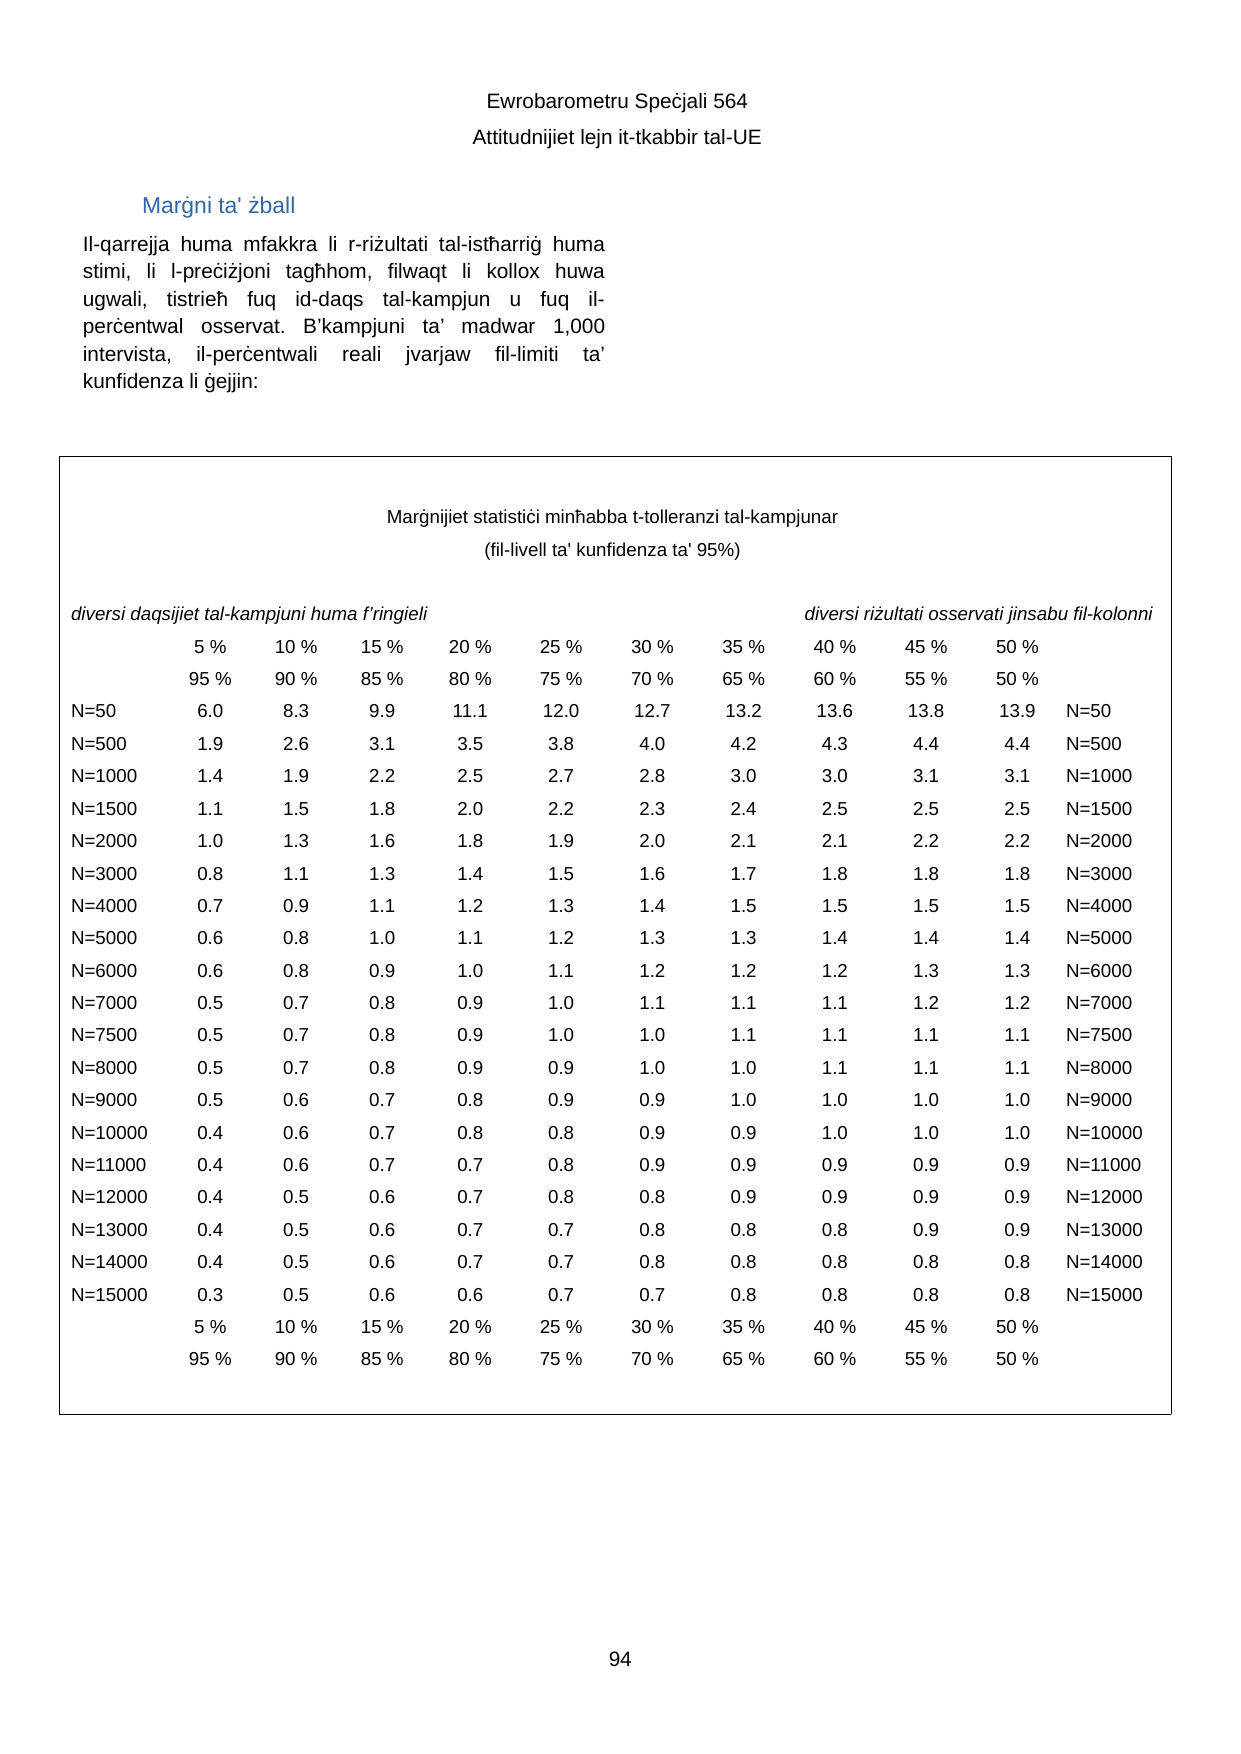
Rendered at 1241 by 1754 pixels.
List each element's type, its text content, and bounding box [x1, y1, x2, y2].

table_cell [607, 565, 698, 598]
table_cell N=7000 [68, 986, 167, 1019]
table_cell 4,3 [789, 727, 880, 760]
table_cell 0,7 [515, 1213, 607, 1246]
table_cell 1,7 [698, 857, 789, 889]
table_cell 55 % [880, 1343, 972, 1375]
table_cell 6,0 [167, 695, 253, 727]
table_cell 0,6 [425, 1278, 515, 1310]
table_cell 1,2 [425, 889, 515, 922]
table_cell 0,9 [698, 1116, 789, 1148]
table_cell 1,0 [880, 1116, 972, 1148]
table_cell 0,9 [789, 1149, 880, 1181]
table_cell 1,1 [698, 1019, 789, 1051]
table_cell 2,1 [698, 825, 789, 857]
table_cell 4,0 [607, 727, 698, 760]
table_cell 40 % [789, 630, 880, 662]
table_cell 12,0 [515, 695, 607, 727]
table_cell 2,2 [339, 760, 425, 792]
table_cell 15 % [339, 630, 425, 662]
table_cell 45 % [880, 630, 972, 662]
table_cell 0,9 [253, 889, 339, 922]
table_cell [425, 565, 515, 598]
table_cell N=12000 [68, 1181, 167, 1213]
table_cell 15 % [339, 1310, 425, 1343]
table_cell 0,6 [167, 922, 253, 954]
table_cell 75 % [515, 1343, 607, 1375]
table_cell diversi daqsijiet tal-kampjuni huma f’ringieli [68, 598, 515, 630]
table_cell 1,0 [515, 1019, 607, 1051]
table_cell 1,4 [880, 922, 972, 954]
table_cell 13,2 [698, 695, 789, 727]
table_cell 2,5 [972, 792, 1063, 824]
table_cell 1,2 [607, 954, 698, 986]
table_cell 0,8 [789, 1246, 880, 1278]
table_cell 1,5 [880, 889, 972, 922]
table_cell 0,5 [253, 1246, 339, 1278]
table_cell 1,8 [339, 792, 425, 824]
subtitle Marġni ta' żball [142, 192, 605, 219]
table_cell 0,7 [425, 1246, 515, 1278]
table_cell 50 % [972, 1310, 1063, 1343]
table_cell N=6000 [1063, 954, 1162, 986]
table_cell 0,8 [972, 1246, 1063, 1278]
table_cell 50 % [972, 663, 1063, 695]
table_cell 60 % [789, 1343, 880, 1375]
table_cell 2,7 [515, 760, 607, 792]
table_cell 0,5 [167, 1051, 253, 1084]
table_cell 70 % [607, 663, 698, 695]
table_cell 1,1 [789, 1051, 880, 1084]
table_cell N=11000 [1063, 1149, 1162, 1181]
table_cell N=10000 [1063, 1116, 1162, 1148]
table_cell 45 % [880, 1310, 972, 1343]
table_cell 65 % [698, 663, 789, 695]
table_cell 1,8 [972, 857, 1063, 889]
table_cell 0,8 [167, 857, 253, 889]
table_cell [253, 565, 339, 598]
table_cell 70 % [607, 1343, 698, 1375]
table_cell 1,1 [698, 986, 789, 1019]
table_cell 2,5 [789, 792, 880, 824]
table_cell 0,6 [339, 1246, 425, 1278]
table_cell 1,0 [607, 1051, 698, 1084]
table_cell 1,3 [253, 825, 339, 857]
table_cell 0,6 [167, 954, 253, 986]
table_cell 1,8 [789, 857, 880, 889]
table_cell 0,8 [515, 1149, 607, 1181]
table_cell 1,5 [972, 889, 1063, 922]
table_cell N=14000 [1063, 1246, 1162, 1278]
table_cell 1,8 [425, 825, 515, 857]
table_cell 8,3 [253, 695, 339, 727]
table_cell 4,4 [972, 727, 1063, 760]
table_cell 12,7 [607, 695, 698, 727]
table_cell 0,8 [253, 922, 339, 954]
table_cell 1,0 [425, 954, 515, 986]
table_cell 0,8 [698, 1213, 789, 1246]
table_cell [167, 565, 253, 598]
table_cell 0,9 [789, 1181, 880, 1213]
table_cell 1,1 [425, 922, 515, 954]
table_cell 0,4 [167, 1246, 253, 1278]
table_cell 3,8 [515, 727, 607, 760]
table_cell 0,9 [698, 1149, 789, 1181]
table_header [68, 501, 167, 533]
table_cell 0,6 [339, 1213, 425, 1246]
table_cell [68, 1343, 167, 1375]
table_cell 1,1 [607, 986, 698, 1019]
table_cell 0,8 [339, 986, 425, 1019]
table_cell N=7500 [68, 1019, 167, 1051]
table_cell N=13000 [68, 1213, 167, 1246]
table_cell 1,0 [339, 922, 425, 954]
table_cell 3,1 [339, 727, 425, 760]
table_cell 60 % [789, 663, 880, 695]
table_cell 0,8 [607, 1181, 698, 1213]
table_cell 0,8 [515, 1116, 607, 1148]
table_cell 80 % [425, 1343, 515, 1375]
table_cell N=1000 [68, 760, 167, 792]
table_cell 65 % [698, 1343, 789, 1375]
table_cell 1,0 [789, 1116, 880, 1148]
table_cell [68, 663, 167, 695]
table_cell N=500 [1063, 727, 1162, 760]
table_cell 0,6 [339, 1181, 425, 1213]
table_cell 3,0 [789, 760, 880, 792]
table_cell 5 % [167, 630, 253, 662]
table_cell 0,5 [253, 1278, 339, 1310]
table_cell 10 % [253, 630, 339, 662]
table_cell 0,9 [607, 1084, 698, 1116]
table_cell 2,3 [607, 792, 698, 824]
table_cell 1,1 [167, 792, 253, 824]
table_cell 2,2 [515, 792, 607, 824]
table_cell 0,9 [880, 1149, 972, 1181]
table_cell N=2000 [68, 825, 167, 857]
table_cell 0,6 [253, 1149, 339, 1181]
table_cell 9,9 [339, 695, 425, 727]
table_cell 0,9 [972, 1181, 1063, 1213]
table_cell 2,0 [425, 792, 515, 824]
table_cell 2,1 [789, 825, 880, 857]
table_cell 1,1 [972, 1019, 1063, 1051]
table_cell 75 % [515, 663, 607, 695]
table_cell [1063, 1310, 1162, 1343]
table_cell N=7500 [1063, 1019, 1162, 1051]
table_cell 95 % [167, 1343, 253, 1375]
table_cell 0,7 [515, 1278, 607, 1310]
table_cell [698, 565, 789, 598]
table_cell 25 % [515, 1310, 607, 1343]
table_cell [68, 1310, 167, 1343]
table_cell 1,0 [880, 1084, 972, 1116]
table_cell 0,9 [698, 1181, 789, 1213]
table_cell N=2000 [1063, 825, 1162, 857]
table_cell 0,8 [339, 1019, 425, 1051]
table_cell 1,1 [789, 986, 880, 1019]
table_cell 0,5 [167, 1019, 253, 1051]
table_cell 1,0 [607, 1019, 698, 1051]
table_cell 3,1 [880, 760, 972, 792]
table_cell 0,6 [253, 1116, 339, 1148]
table_cell 1,0 [698, 1084, 789, 1116]
table_cell 0,7 [425, 1213, 515, 1246]
table_cell 1,5 [253, 792, 339, 824]
table_cell 1,9 [167, 727, 253, 760]
table_cell 0,9 [515, 1084, 607, 1116]
table_cell 20 % [425, 1310, 515, 1343]
table_cell 1,2 [515, 922, 607, 954]
table_cell 13,6 [789, 695, 880, 727]
table_cell N=5000 [1063, 922, 1162, 954]
table_cell 25 % [515, 630, 607, 662]
table_cell 2,4 [698, 792, 789, 824]
table_cell 0,7 [515, 1246, 607, 1278]
table_header [1063, 501, 1162, 533]
table_cell 0,8 [425, 1116, 515, 1148]
table_cell 1,5 [515, 857, 607, 889]
table_cell 11,1 [425, 695, 515, 727]
table_cell 0,5 [253, 1213, 339, 1246]
table_cell 1,0 [515, 986, 607, 1019]
table_cell N=4000 [1063, 889, 1162, 922]
table_cell 0,7 [167, 889, 253, 922]
table_cell [515, 565, 607, 598]
table_cell N=8000 [1063, 1051, 1162, 1084]
table_cell 2,0 [607, 825, 698, 857]
table_cell 35 % [698, 1310, 789, 1343]
table_cell [339, 565, 425, 598]
table_cell 0,8 [698, 1246, 789, 1278]
table_cell 50 % [972, 630, 1063, 662]
table_cell 1,9 [253, 760, 339, 792]
table_cell 90 % [253, 1343, 339, 1375]
table_cell 1,1 [880, 1019, 972, 1051]
table_cell 10 % [253, 1310, 339, 1343]
table_cell 0,7 [425, 1181, 515, 1213]
table_cell diversi riżultati osservati jinsabu fil-kolonni [607, 598, 1162, 630]
table_cell 0,9 [425, 986, 515, 1019]
table_cell N=11000 [68, 1149, 167, 1181]
table_cell 0,9 [880, 1213, 972, 1246]
table_cell 0,5 [167, 1084, 253, 1116]
table_cell N=1000 [1063, 760, 1162, 792]
text Il-qarrejja huma mfakkra li r-riżultati tal-istħarriġ huma stimi, li l-preċiżjoni tagħhom, filwaqt li kollox huwa ugwali, tistrieħ fuq id-daqs tal-kampjun u fuq il-perċentwal osservat. B’kampjuni ta’ madwar 1,000 intervista, il-perċentwali reali jvarjaw fil-limiti ta’ kunfidenza li ġejjin: [83, 231, 605, 393]
table_cell N=10000 [68, 1116, 167, 1148]
table_cell 1,1 [253, 857, 339, 889]
table_cell 80 % [425, 663, 515, 695]
table_cell N=15000 [1063, 1278, 1162, 1310]
table_cell N=12000 [1063, 1181, 1162, 1213]
table_cell 1,0 [167, 825, 253, 857]
table_cell 1,1 [515, 954, 607, 986]
table_cell N=50 [68, 695, 167, 727]
table_cell 5 % [167, 1310, 253, 1343]
table_cell 0,7 [339, 1149, 425, 1181]
table_cell 1,1 [789, 1019, 880, 1051]
table_cell N=1500 [1063, 792, 1162, 824]
table_cell 0,4 [167, 1213, 253, 1246]
table_cell [515, 598, 607, 630]
table_cell N=500 [68, 727, 167, 760]
table_cell 1,9 [515, 825, 607, 857]
table_cell [1063, 1343, 1162, 1375]
table_cell 4,2 [698, 727, 789, 760]
table_cell 1,6 [339, 825, 425, 857]
table_cell 0,7 [425, 1149, 515, 1181]
table_cell 20 % [425, 630, 515, 662]
table_cell 0,8 [880, 1278, 972, 1310]
table_cell 0,4 [167, 1116, 253, 1148]
table_cell 0,8 [880, 1246, 972, 1278]
table_cell [68, 533, 167, 565]
table_cell N=7000 [1063, 986, 1162, 1019]
table_cell 55 % [880, 663, 972, 695]
table_cell N=9000 [68, 1084, 167, 1116]
table_cell 0,8 [607, 1213, 698, 1246]
table_cell 35 % [698, 630, 789, 662]
table_cell 0,7 [607, 1278, 698, 1310]
table_cell 1,8 [880, 857, 972, 889]
table_cell 1,3 [339, 857, 425, 889]
table_cell N=3000 [1063, 857, 1162, 889]
table_cell 0,9 [607, 1149, 698, 1181]
table_cell 0,7 [339, 1084, 425, 1116]
table_cell 1,4 [607, 889, 698, 922]
table_cell 4,4 [880, 727, 972, 760]
table_cell 1,2 [789, 954, 880, 986]
table_cell 90 % [253, 663, 339, 695]
table_cell N=4000 [68, 889, 167, 922]
table_cell N=3000 [68, 857, 167, 889]
table_cell 0,9 [425, 1051, 515, 1084]
table_cell 1,4 [789, 922, 880, 954]
table_cell 1,0 [789, 1084, 880, 1116]
table_cell 1,0 [698, 1051, 789, 1084]
table_cell [1063, 533, 1162, 565]
table_cell N=15000 [68, 1278, 167, 1310]
table_cell 0,9 [339, 954, 425, 986]
table_cell N=6000 [68, 954, 167, 986]
table_cell 0,7 [339, 1116, 425, 1148]
table_cell 1,2 [698, 954, 789, 986]
table_cell 0,6 [339, 1278, 425, 1310]
table_cell 13,9 [972, 695, 1063, 727]
table_cell 1,4 [425, 857, 515, 889]
table_cell 3,1 [972, 760, 1063, 792]
table_cell 0,8 [607, 1246, 698, 1278]
table_cell [972, 565, 1063, 598]
table_cell [1063, 565, 1162, 598]
table_cell N=1500 [68, 792, 167, 824]
table_cell 30 % [607, 630, 698, 662]
table_cell 1,0 [972, 1084, 1063, 1116]
table_cell 0,9 [425, 1019, 515, 1051]
table_cell 0,9 [515, 1051, 607, 1084]
table_cell 3,0 [698, 760, 789, 792]
table_cell 0,8 [698, 1278, 789, 1310]
table_cell 0,9 [972, 1213, 1063, 1246]
table_cell N=8000 [68, 1051, 167, 1084]
table_cell 0,9 [880, 1181, 972, 1213]
table_cell 1,2 [880, 986, 972, 1019]
table_cell 0,4 [167, 1181, 253, 1213]
table_cell 0,9 [607, 1116, 698, 1148]
table_cell 0,5 [167, 986, 253, 1019]
table_cell 2,5 [880, 792, 972, 824]
table_cell [68, 565, 167, 598]
table_cell 85 % [339, 1343, 425, 1375]
table_cell 1,3 [698, 922, 789, 954]
table_cell [1063, 630, 1162, 662]
table_cell 1,3 [880, 954, 972, 986]
table_cell 0,8 [515, 1181, 607, 1213]
table_cell 2,5 [425, 760, 515, 792]
table_cell 0,8 [789, 1278, 880, 1310]
table_cell 0,7 [253, 1019, 339, 1051]
table_cell 2,2 [880, 825, 972, 857]
table_cell 0,6 [253, 1084, 339, 1116]
table_cell 85 % [339, 663, 425, 695]
table_cell 0,7 [253, 1051, 339, 1084]
table_cell 1,4 [167, 760, 253, 792]
table_cell 0,7 [253, 986, 339, 1019]
table_cell 0,8 [339, 1051, 425, 1084]
table_cell 2,2 [972, 825, 1063, 857]
table_cell 0,3 [167, 1278, 253, 1310]
table_cell 1,5 [698, 889, 789, 922]
table_cell 1,0 [972, 1116, 1063, 1148]
table_cell 0,8 [789, 1213, 880, 1246]
table_cell 40 % [789, 1310, 880, 1343]
table_cell 0,9 [972, 1149, 1063, 1181]
table_cell 3,5 [425, 727, 515, 760]
table_cell [68, 630, 167, 662]
table_cell [880, 565, 972, 598]
table_cell 1,5 [789, 889, 880, 922]
table_cell 1,6 [607, 857, 698, 889]
table_cell 30 % [607, 1310, 698, 1343]
table_cell N=9000 [1063, 1084, 1162, 1116]
table_cell 0,8 [425, 1084, 515, 1116]
table_cell (fil-livell ta' kunfidenza ta' 95%) [167, 533, 1063, 565]
table_cell 2,6 [253, 727, 339, 760]
table_cell 0,8 [972, 1278, 1063, 1310]
table_cell 13,8 [880, 695, 972, 727]
table_cell 1,1 [972, 1051, 1063, 1084]
table_cell [789, 565, 880, 598]
table_cell 50 % [972, 1343, 1063, 1375]
table_cell N=5000 [68, 922, 167, 954]
table_cell 95 % [167, 663, 253, 695]
table_header Marġnijiet statistiċi minħabba t-tolleranzi tal-kampjunar [167, 501, 1063, 533]
table_cell 1,1 [880, 1051, 972, 1084]
table_cell 1,4 [972, 922, 1063, 954]
table_cell 0,4 [167, 1149, 253, 1181]
table_cell 1,2 [972, 986, 1063, 1019]
table_cell N=14000 [68, 1246, 167, 1278]
table_cell 1,1 [339, 889, 425, 922]
table_cell 0,8 [253, 954, 339, 986]
table_cell N=50 [1063, 695, 1162, 727]
table_cell 0,5 [253, 1181, 339, 1213]
table_cell 1,3 [607, 922, 698, 954]
table_cell N=13000 [1063, 1213, 1162, 1246]
table_cell 2,8 [607, 760, 698, 792]
table_cell [1063, 663, 1162, 695]
table_cell 1,3 [972, 954, 1063, 986]
table_cell 1,3 [515, 889, 607, 922]
